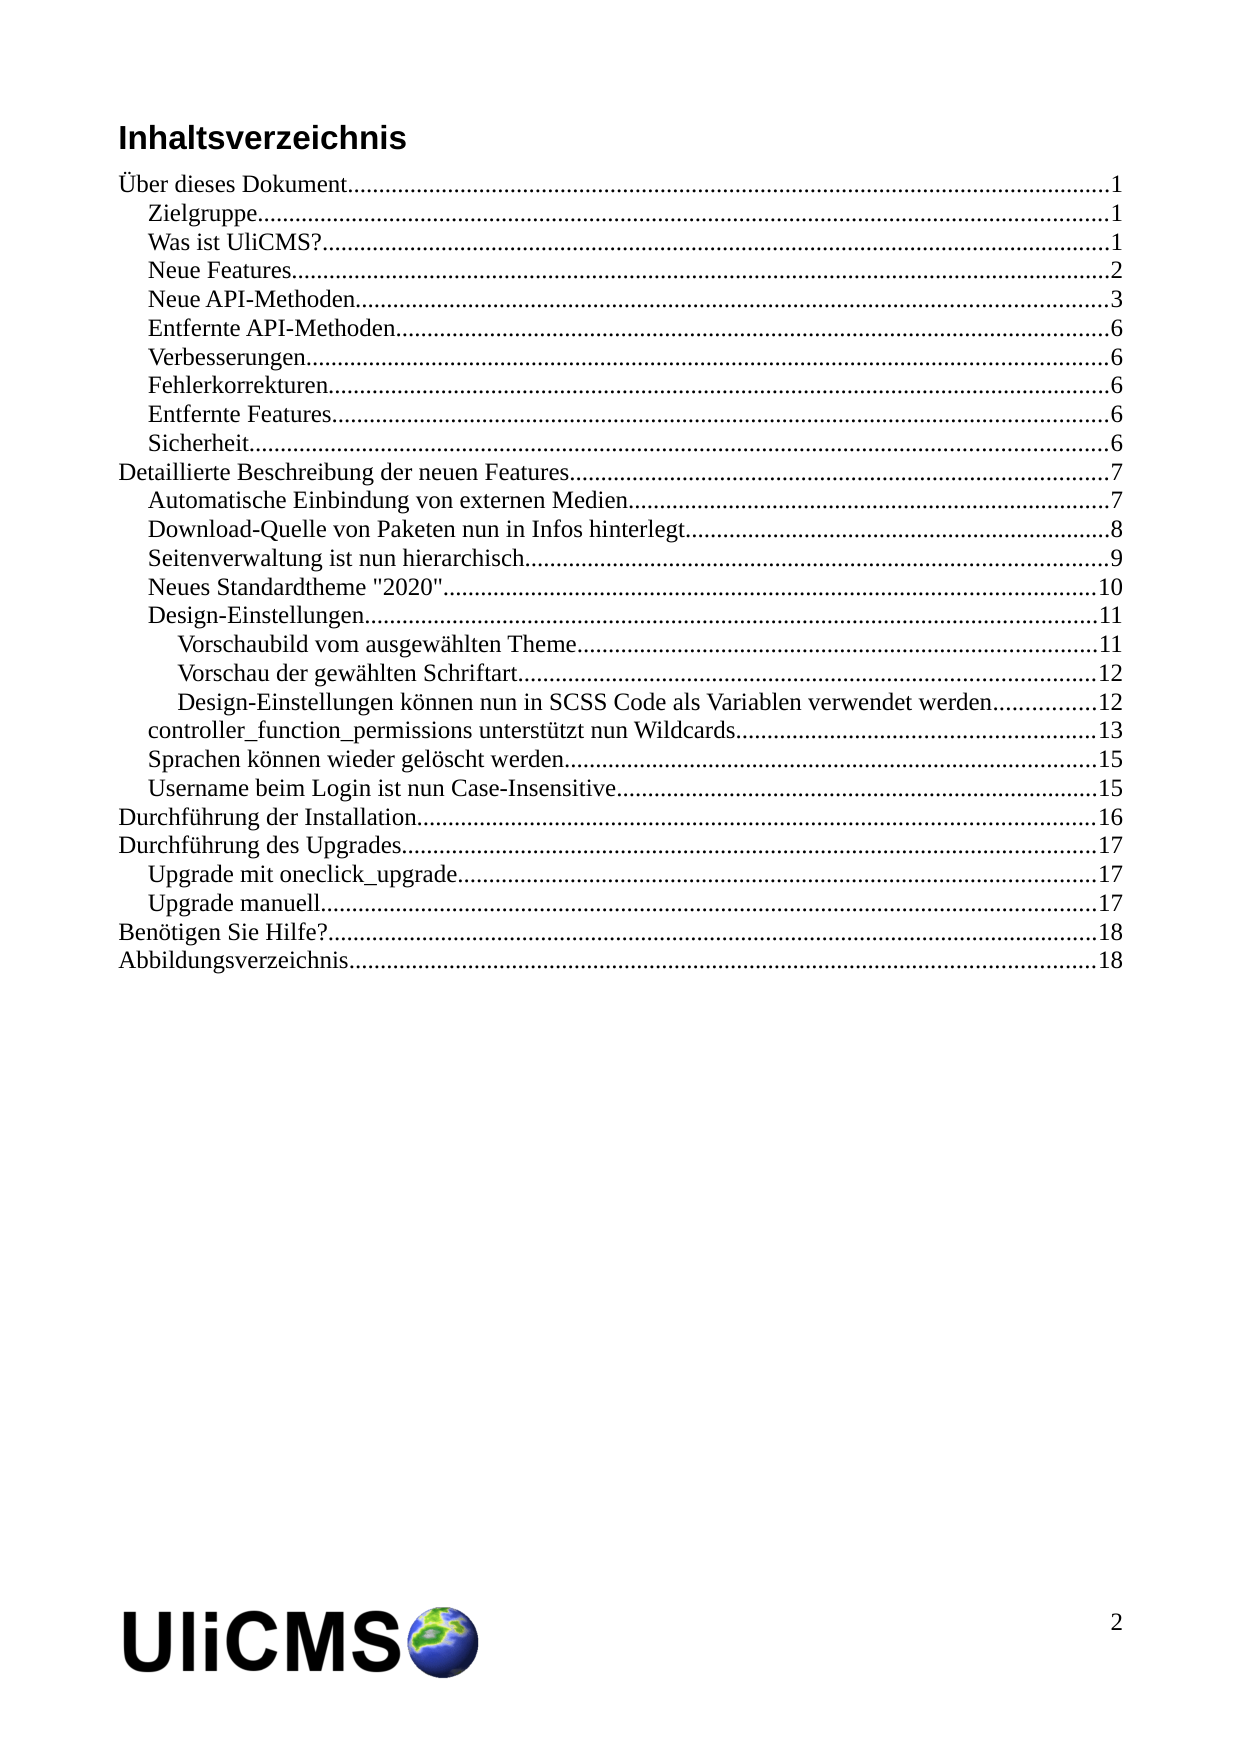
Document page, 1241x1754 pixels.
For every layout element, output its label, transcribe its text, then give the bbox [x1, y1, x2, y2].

text Neue Features 2 [148, 255, 1123, 284]
text Abbildungsverzeichnis 18 [118, 945, 1123, 974]
text Upgrade manuell 17 [148, 888, 1123, 917]
text Upgrade mit oneclick_upgrade 17 [148, 859, 1123, 888]
text Neue API-Methoden 3 [148, 284, 1123, 313]
text Zielgruppe 1 [148, 198, 1123, 227]
text Download-Quelle von Paketen nun in Infos hinterlegt 8 [148, 514, 1123, 543]
text Entfernte API-Methoden 6 [148, 313, 1123, 342]
text Sicherheit 6 [148, 428, 1123, 457]
text Durchführung des Upgrades 17 [118, 830, 1123, 859]
text Sprachen können wieder gelöscht werden 15 [148, 744, 1123, 773]
text Über dieses Dokument 1 [118, 169, 1123, 198]
text Neues Standardtheme "2020" 10 [148, 572, 1123, 600]
text controller_function_permissions unterstützt nun Wildcards 13 [148, 715, 1123, 744]
text Fehlerkorrekturen 6 [148, 370, 1123, 399]
text Detaillierte Beschreibung der neuen Features 7 [118, 457, 1123, 485]
text Verbesserungen 6 [148, 342, 1123, 370]
text Entfernte Features 6 [148, 399, 1123, 428]
text Username beim Login ist nun Case-Insensitive 15 [148, 773, 1123, 802]
text Vorschau der gewählten Schriftart 12 [177, 658, 1123, 687]
text Seitenverwaltung ist nun hierarchisch 9 [148, 543, 1123, 572]
text Design-Einstellungen können nun in SCSS Code als Variablen verwendet werden 12 [177, 687, 1123, 715]
subtitle Inhaltsverzeichnis [118, 118, 1123, 157]
text Automatische Einbindung von externen Medien 7 [148, 485, 1123, 514]
text Design-Einstellungen 11 [148, 600, 1123, 629]
text Durchführung der Installation 16 [118, 802, 1123, 830]
text Benötigen Sie Hilfe? 18 [118, 917, 1123, 945]
text Vorschaubild vom ausgewählten Theme 11 [177, 629, 1123, 658]
picture [118, 1607, 479, 1681]
text Was ist UliCMS? 1 [148, 227, 1123, 255]
